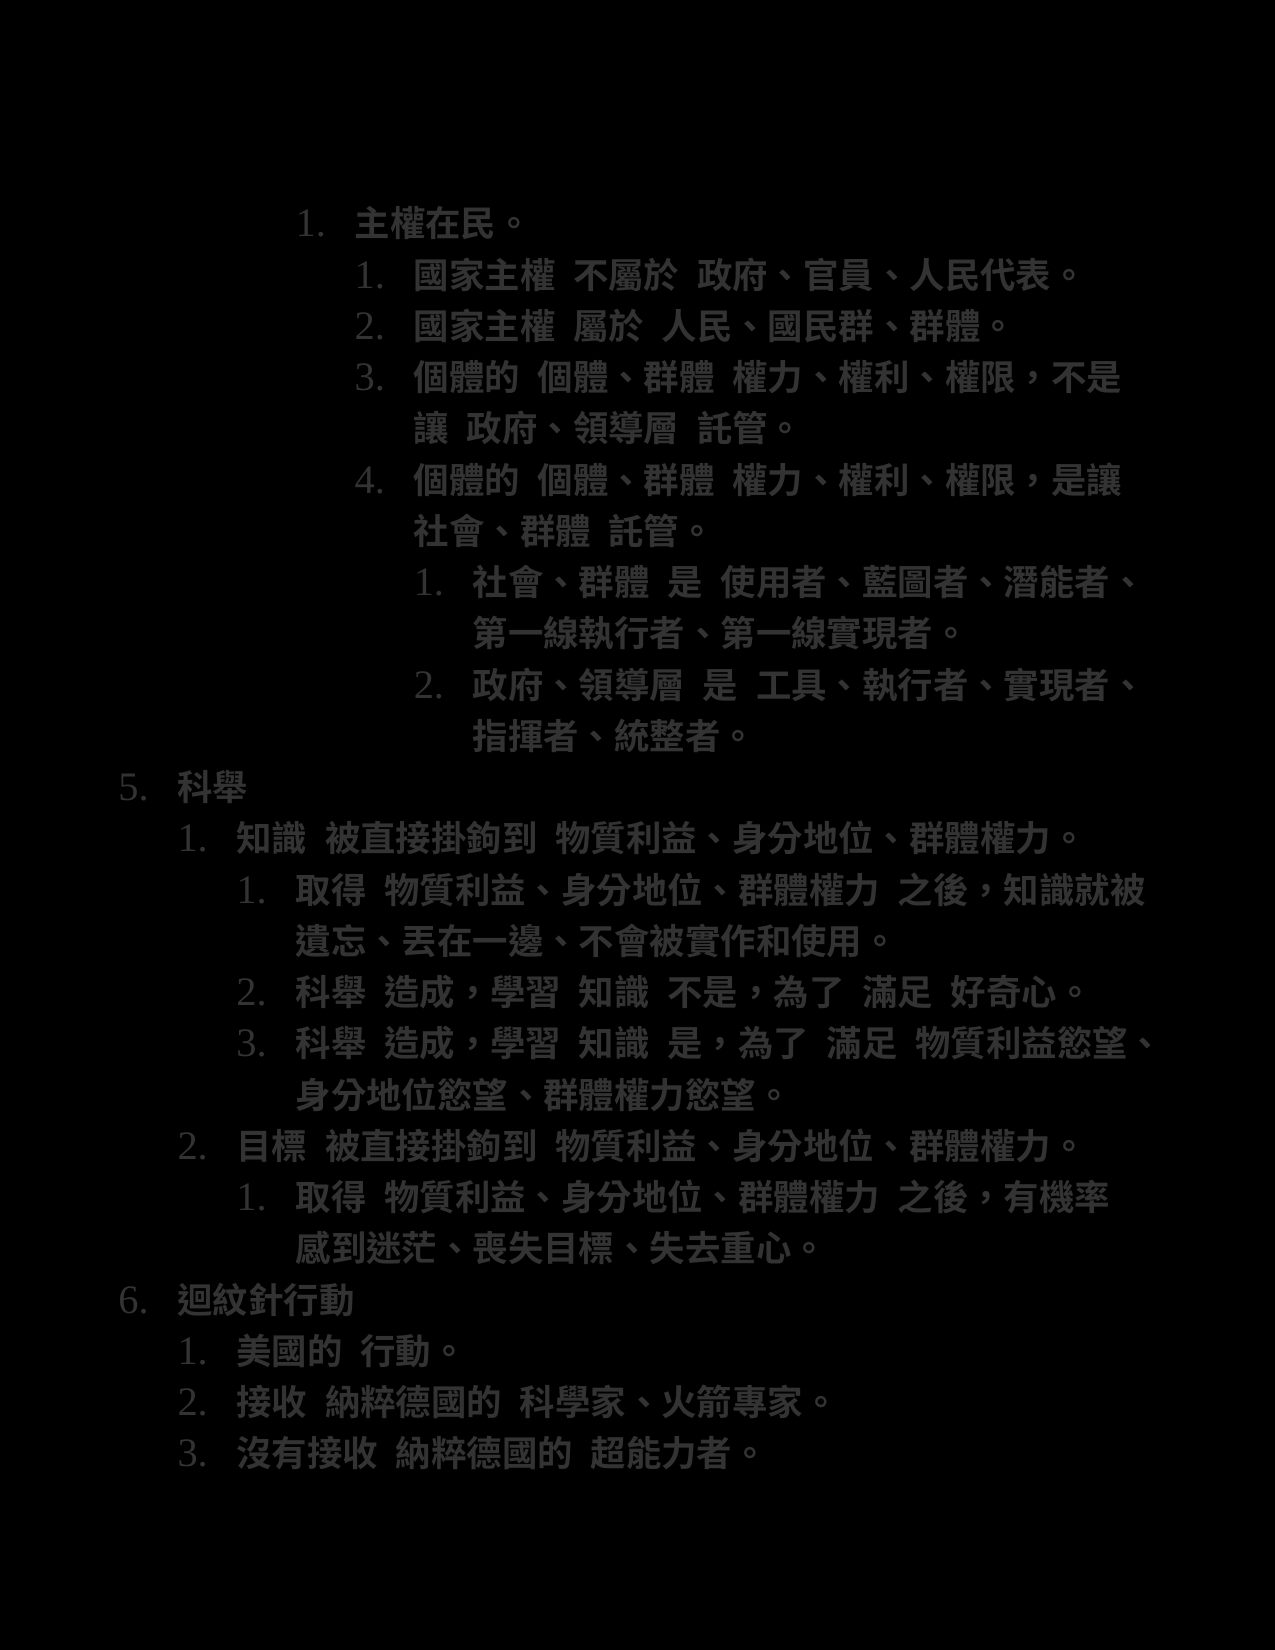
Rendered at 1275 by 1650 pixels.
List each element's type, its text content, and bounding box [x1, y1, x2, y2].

list 社會、群體 是 使用者、藍圖者、潛能者、第一線執行者、第一線實現者。 [413, 554, 1157, 657]
list 迴紋針行動 [118, 1272, 1157, 1323]
list 取得 物質利益、身分地位、群體權力 之後，有機率 感到迷茫、喪失目標、失去重心。 [236, 1169, 1157, 1272]
list 沒有接收 納粹德國的 超能力者。 [177, 1426, 1157, 1477]
list 個體的 個體、群體 權力、權利、權限，不是讓 政府、領導層 託管。 [354, 349, 1157, 452]
list 國家主權 屬於 人民、國民群、群體。 [354, 298, 1157, 349]
list 知識 被直接掛鉤到 物質利益、身分地位、群體權力。 [177, 811, 1157, 862]
list 目標 被直接掛鉤到 物質利益、身分地位、群體權力。 [177, 1118, 1157, 1169]
list 科舉 造成，學習 知識 不是，為了 滿足 好奇心。 [236, 964, 1157, 1016]
list 主權在民。 [295, 196, 1157, 247]
list 科舉 [118, 759, 1157, 811]
list 科舉 造成，學習 知識 是，為了 滿足 物質利益慾望、身分地位慾望、群體權力慾望。 [236, 1016, 1157, 1118]
list 個體的 個體、群體 權力、權利、權限，是讓 社會、群體 託管。 [354, 452, 1157, 554]
list 政府、領導層 是 工具、執行者、實現者、指揮者、統整者。 [413, 657, 1157, 759]
list 接收 納粹德國的 科學家、火箭專家。 [177, 1374, 1157, 1426]
list 國家主權 不屬於 政府、官員、人民代表。 [354, 247, 1157, 298]
list 美國的 行動。 [177, 1323, 1157, 1374]
list 取得 物質利益、身分地位、群體權力 之後，知識就被 遺忘、丟在一邊、不會被實作和使用。 [236, 862, 1157, 964]
